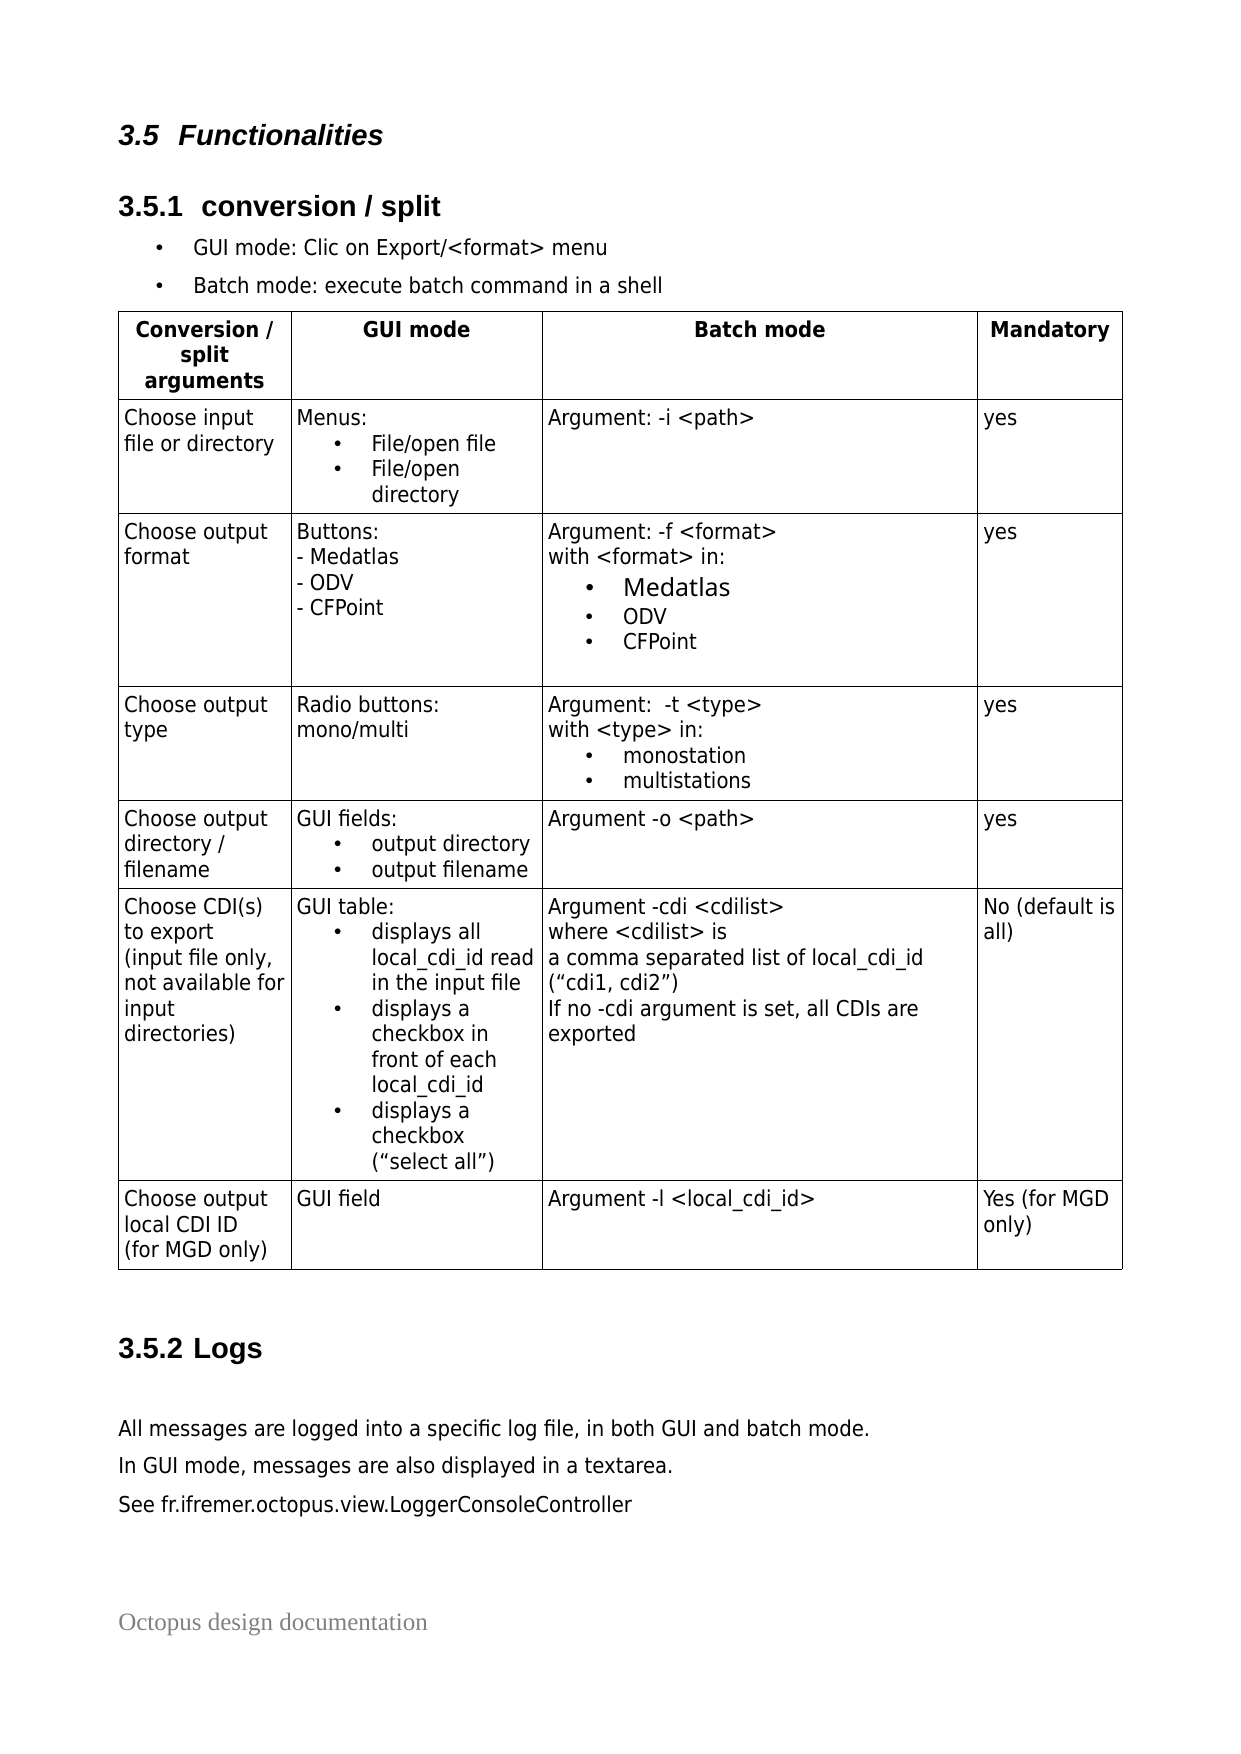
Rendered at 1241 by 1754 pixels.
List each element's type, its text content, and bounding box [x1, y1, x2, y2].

table_cell Argument -o <path> [543, 801, 977, 888]
table_cell Choose output directory / filename [119, 801, 291, 888]
table_cell Argument -l <local_cdi_id> [543, 1181, 977, 1268]
table_cell Argument: -f <format> with <format> in: Medatlas ODV CFPoint [543, 514, 977, 686]
table_cell GUI table: displays all local_cdi_id read in the input file displays a checkbox in front of each local_cdi_id displays a checkbox (“select all”) [292, 889, 542, 1180]
table_cell Menus: File/open file File/open directory [292, 400, 542, 513]
table_cell Choose output format [119, 514, 291, 686]
table_cell GUI fields: output directory output filename [292, 801, 542, 888]
table_cell Argument: -t <type> with <type> in: monostation multistations [543, 687, 977, 800]
subtitle Functionalities [118, 118, 1122, 152]
text In GUI mode, messages are also displayed in a textarea. [118, 1454, 1122, 1479]
table_header Mandatory [978, 312, 1122, 399]
table_cell Radio buttons: mono/multi [292, 687, 542, 800]
table_cell Choose output type [119, 687, 291, 800]
subtitle Logs [118, 1332, 1122, 1365]
table_cell No (default is all) [978, 889, 1122, 1180]
text All messages are logged into a specific log file, in both GUI and batch mode. [118, 1416, 1122, 1441]
table_cell yes [978, 801, 1122, 888]
subtitle conversion / split [118, 189, 1122, 223]
table_cell Choose input file or directory [119, 400, 291, 513]
table_cell yes [978, 687, 1122, 800]
table_header GUI mode [292, 312, 542, 399]
table_cell Argument -cdi <cdilist> where <cdilist> is a comma separated list of local_cdi_id (“cdi1, cdi2”) If no -cdi argument is set, all CDIs are exported [543, 889, 977, 1180]
table_cell Choose output local CDI ID (for MGD only) [119, 1181, 291, 1268]
table_header Batch mode [543, 312, 977, 399]
table_cell Buttons: - Medatlas - ODV - CFPoint [292, 514, 542, 686]
table_cell yes [978, 514, 1122, 686]
table_cell Choose CDI(s) to export (input file only, not available for input directories) [119, 889, 291, 1180]
table_cell yes [978, 400, 1122, 513]
table_cell Yes (for MGD only) [978, 1181, 1122, 1268]
list Batch mode: execute batch command in a shell [156, 273, 1122, 299]
text See fr.ifremer.octopus.view.LoggerConsoleController [118, 1492, 1122, 1517]
table_cell Argument: -i <path> [543, 400, 977, 513]
table_cell GUI field [292, 1181, 542, 1268]
table_header Conversion / split arguments [119, 312, 291, 399]
list GUI mode: Clic on Export/<format> menu [156, 235, 1122, 261]
